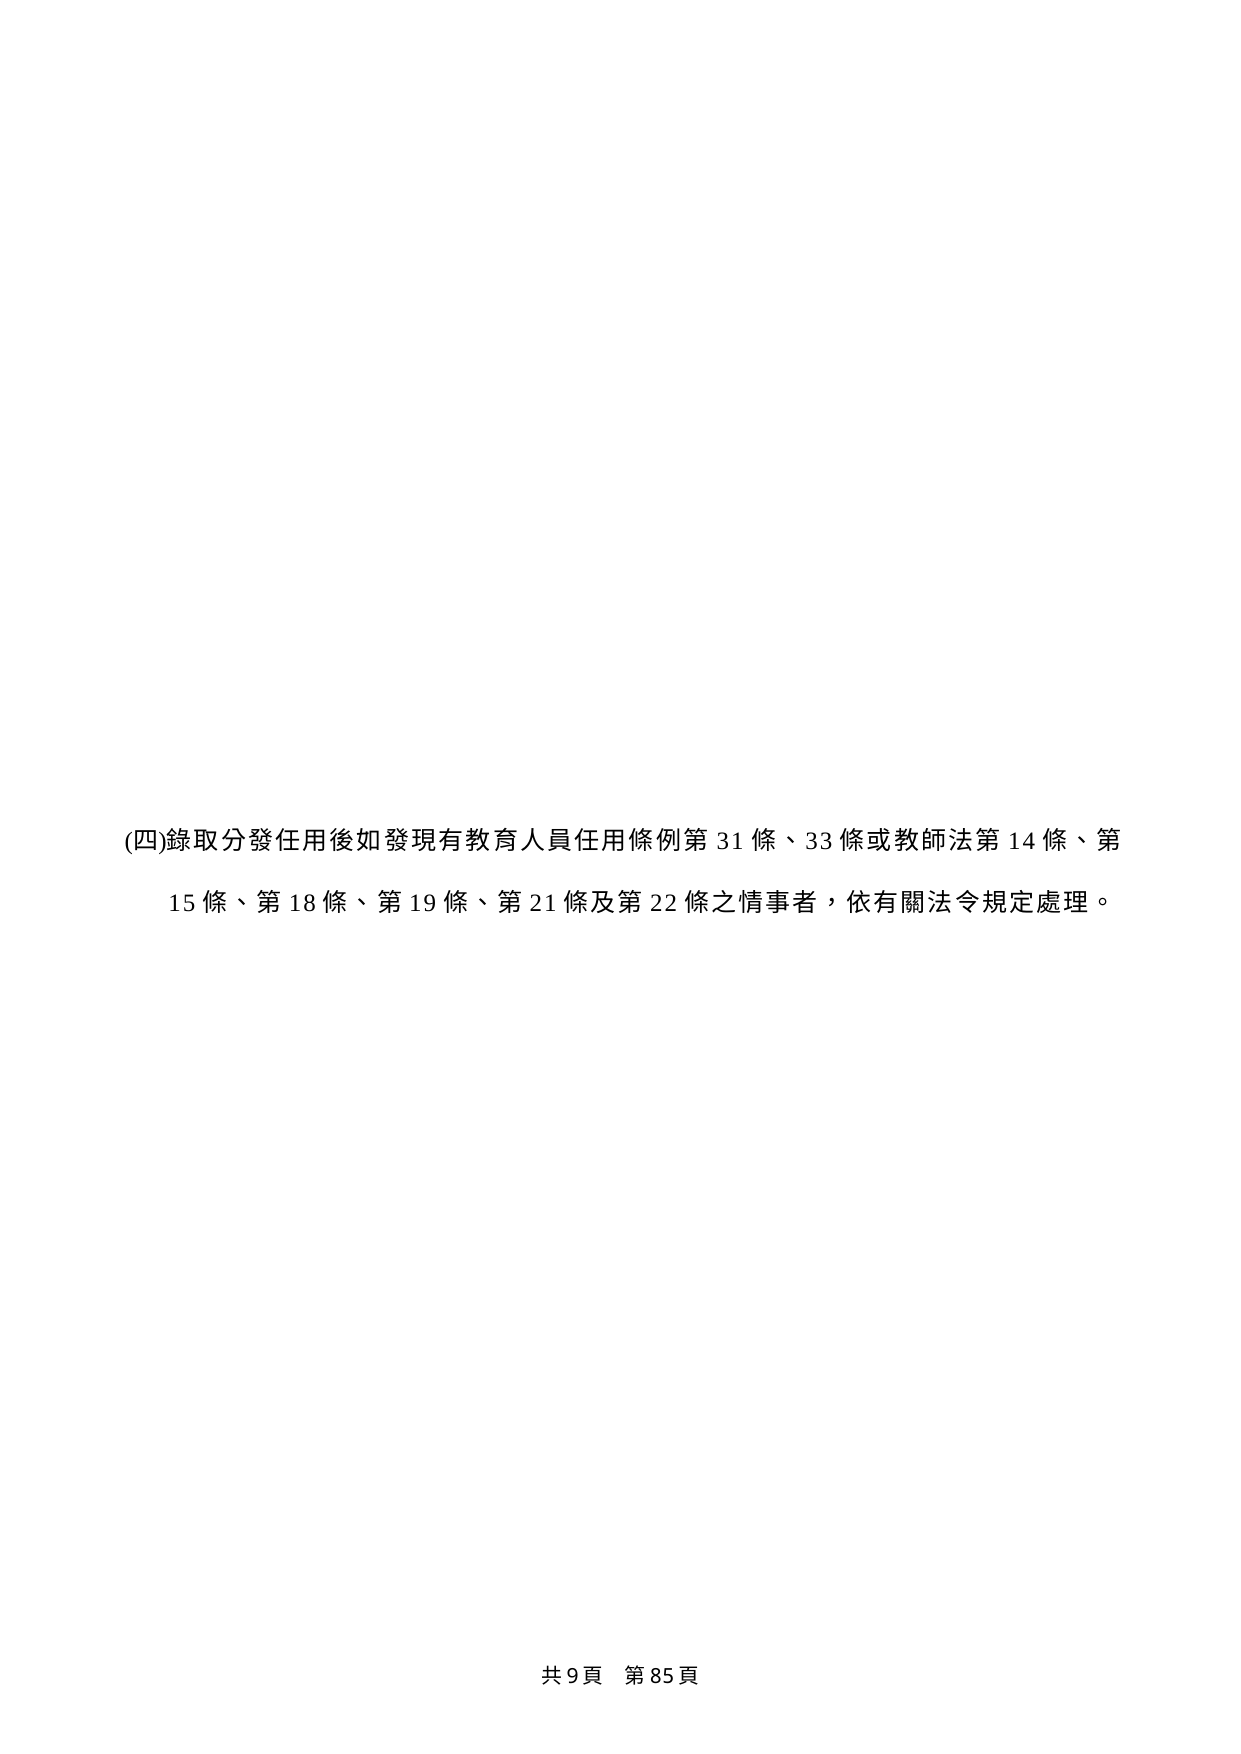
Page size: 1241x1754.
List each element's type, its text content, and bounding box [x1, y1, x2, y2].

text (四)錄取分發任用後如發現有教育人員任用條例第31條、33條或教師法第14條、第15條、第18條、第19條、第21條及第22條之情事者，依有關法令規定處理。 [118, 797, 1122, 922]
